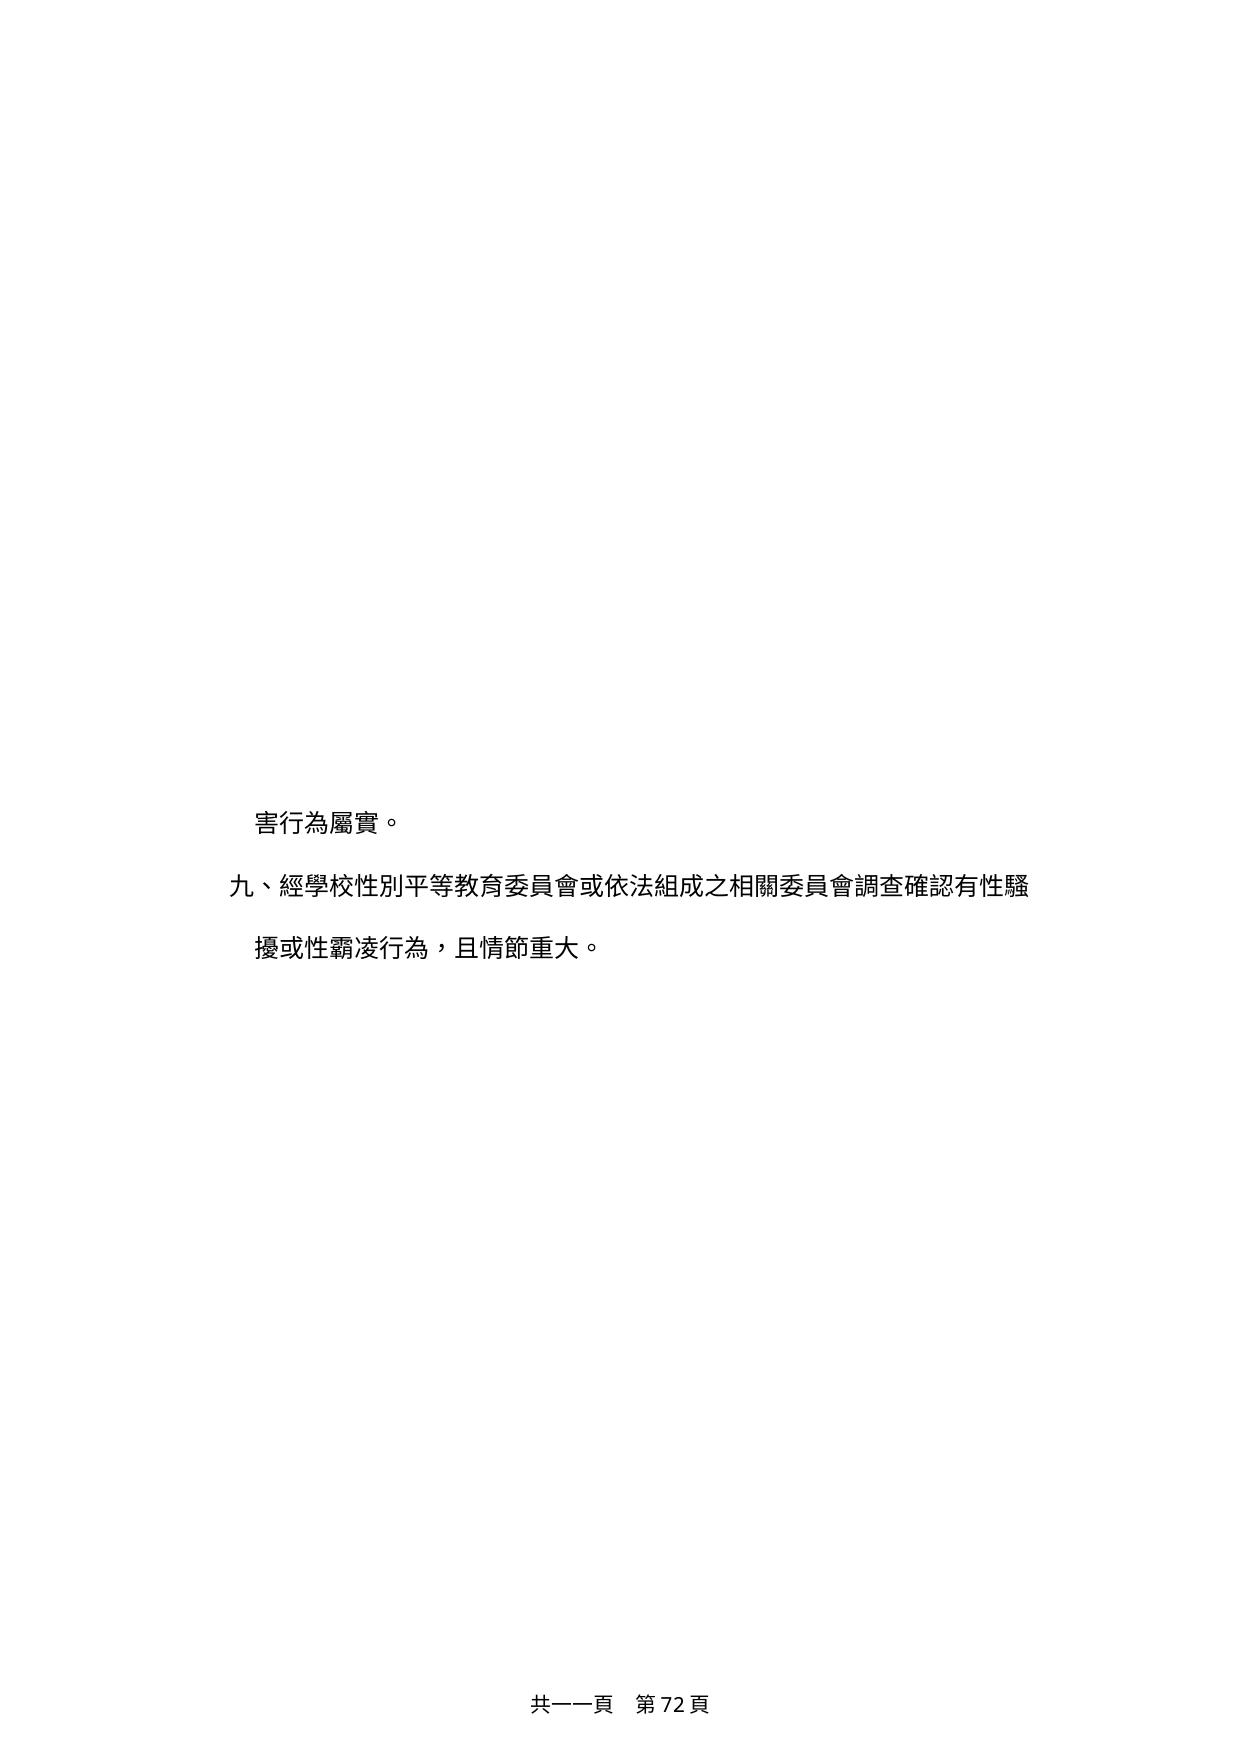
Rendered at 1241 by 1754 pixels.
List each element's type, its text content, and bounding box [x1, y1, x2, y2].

text 擾或性霸凌行為，且情節重大。 [118, 905, 1122, 967]
text 害行為屬實。 [118, 780, 1122, 842]
text 九、經學校性別平等教育委員會或依法組成之相關委員會調查確認有性騷 [118, 842, 1122, 905]
